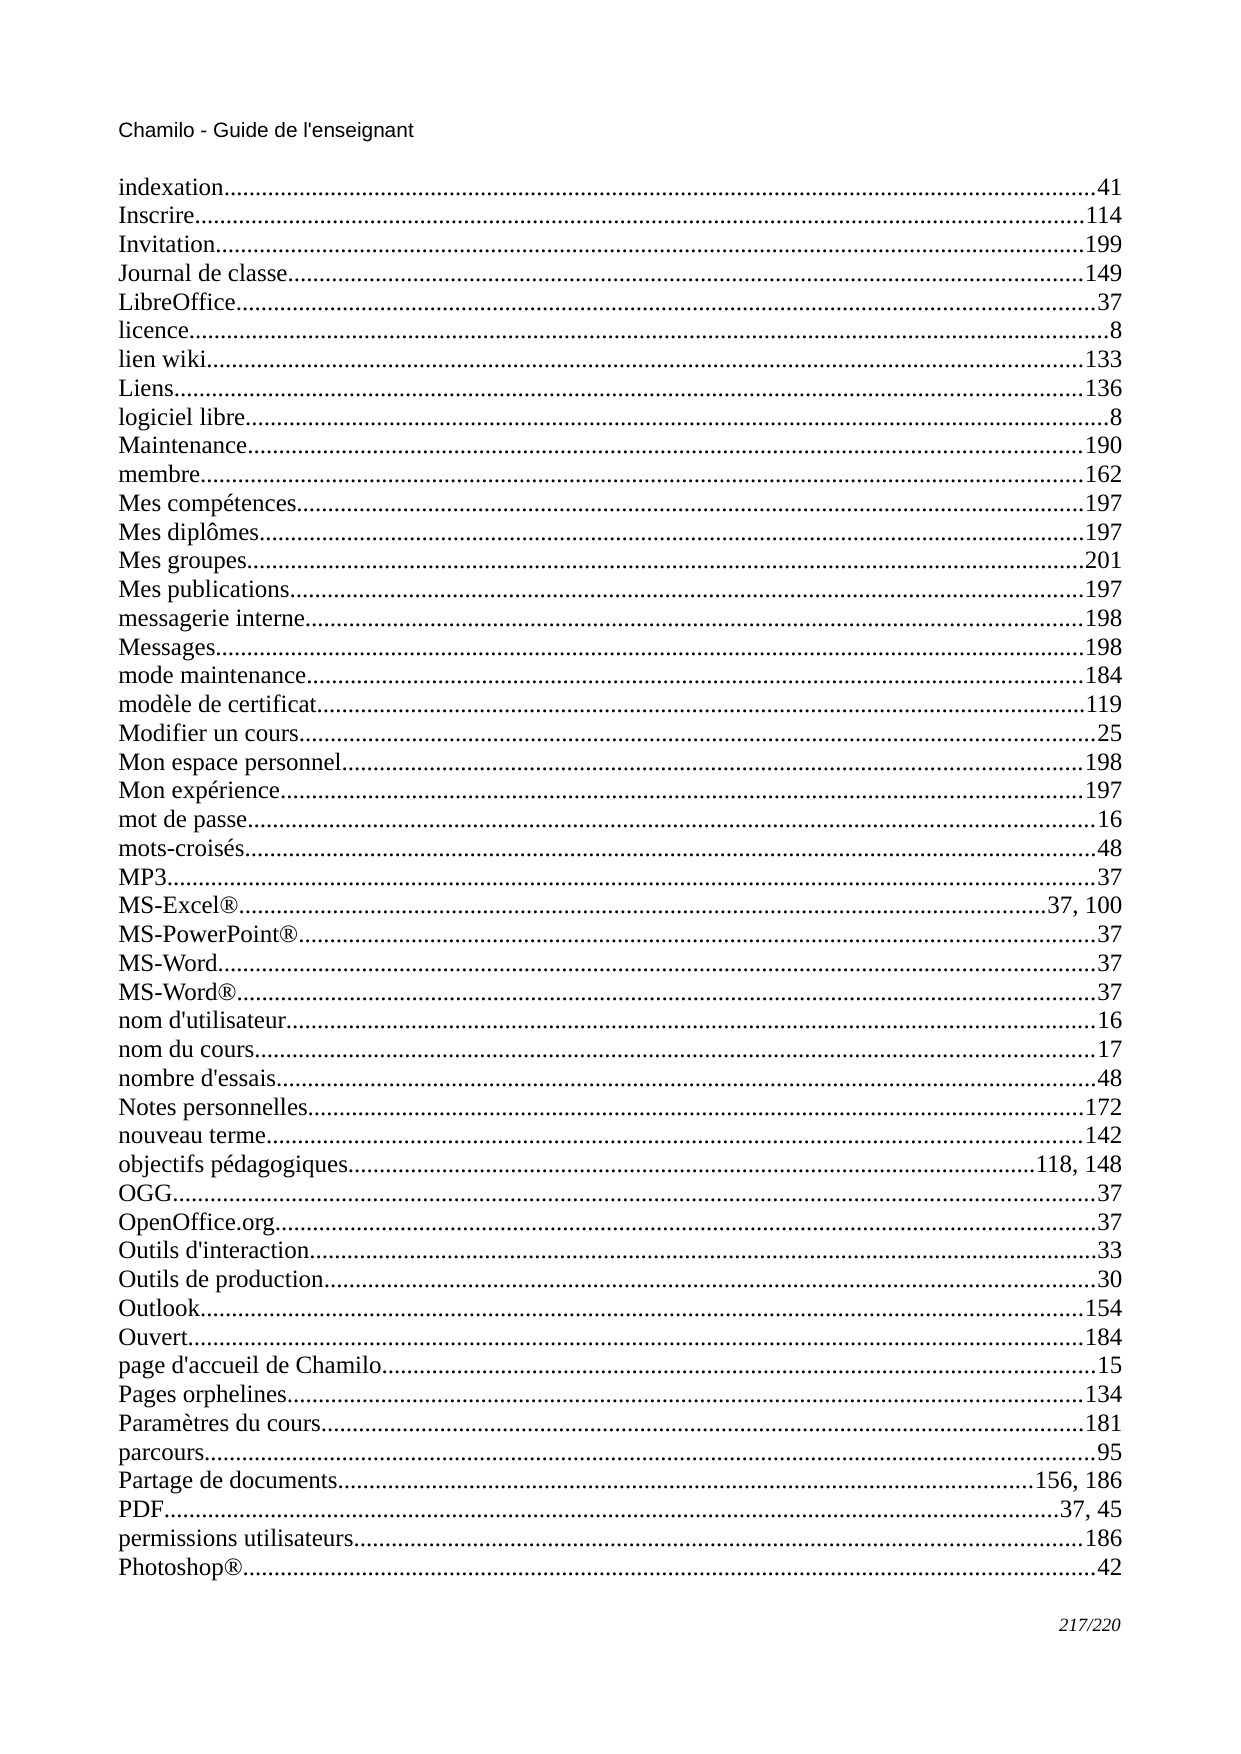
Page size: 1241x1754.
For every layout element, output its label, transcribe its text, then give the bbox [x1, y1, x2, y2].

text PDF 37, 45 [118, 1494, 1122, 1523]
text lien wiki 133 [118, 344, 1122, 373]
text nom d'utilisateur 16 [118, 1005, 1122, 1034]
text objectifs pédagogiques 118, 148 [118, 1149, 1122, 1178]
text licence 8 [118, 315, 1122, 344]
text logiciel libre 8 [118, 402, 1122, 430]
text Mes groupes 201 [118, 545, 1122, 574]
text OpenOffice.org 37 [118, 1207, 1122, 1235]
text modèle de certificat 119 [118, 689, 1122, 718]
text indexation 41 [118, 172, 1122, 200]
text Mes diplômes 197 [118, 517, 1122, 545]
text parcours 95 [118, 1437, 1122, 1465]
text Outils d'interaction 33 [118, 1235, 1122, 1264]
text Partage de documents 156, 186 [118, 1465, 1122, 1494]
text MS-Excel® 37, 100 [118, 890, 1122, 919]
text membre 162 [118, 459, 1122, 488]
text MS-Word 37 [118, 948, 1122, 977]
text Mes compétences 197 [118, 488, 1122, 517]
text Notes personnelles 172 [118, 1092, 1122, 1120]
text permissions utilisateurs 186 [118, 1523, 1122, 1552]
text MS-PowerPoint® 37 [118, 919, 1122, 948]
text messagerie interne 198 [118, 603, 1122, 632]
text Inscrire 114 [118, 200, 1122, 229]
text Invitation 199 [118, 229, 1122, 258]
text Maintenance 190 [118, 430, 1122, 459]
text mots-croisés 48 [118, 833, 1122, 862]
text mot de passe 16 [118, 804, 1122, 833]
text Messages 198 [118, 632, 1122, 660]
text Mon expérience 197 [118, 775, 1122, 804]
text page d'accueil de Chamilo 15 [118, 1350, 1122, 1379]
text Liens 136 [118, 373, 1122, 402]
text Outils de production 30 [118, 1264, 1122, 1293]
text mode maintenance 184 [118, 660, 1122, 689]
text OGG 37 [118, 1178, 1122, 1207]
text Pages orphelines 134 [118, 1379, 1122, 1408]
text Ouvert 184 [118, 1322, 1122, 1350]
text LibreOffice 37 [118, 287, 1122, 315]
text MS-Word® 37 [118, 977, 1122, 1005]
text Photoshop® 42 [118, 1552, 1122, 1580]
text nombre d'essais 48 [118, 1063, 1122, 1092]
text Outlook 154 [118, 1293, 1122, 1322]
text Mes publications 197 [118, 574, 1122, 603]
text Paramètres du cours 181 [118, 1408, 1122, 1437]
text MP3 37 [118, 862, 1122, 890]
text nouveau terme 142 [118, 1120, 1122, 1149]
text Mon espace personnel 198 [118, 747, 1122, 775]
text Journal de classe 149 [118, 258, 1122, 287]
text nom du cours 17 [118, 1034, 1122, 1063]
text Modifier un cours 25 [118, 718, 1122, 747]
